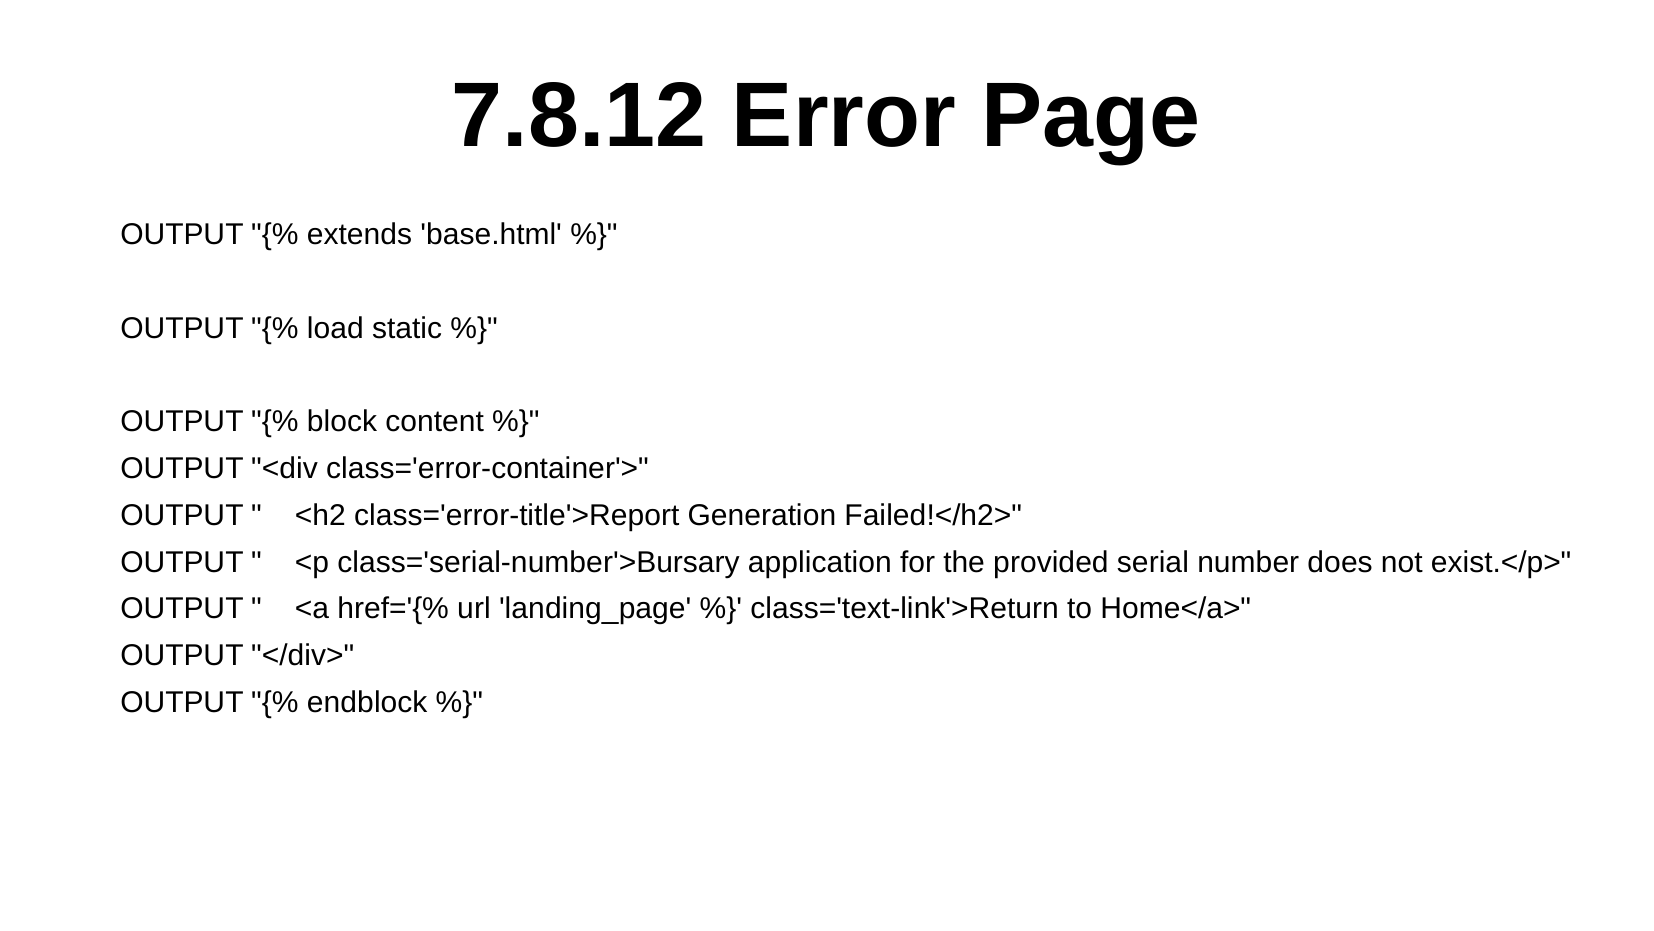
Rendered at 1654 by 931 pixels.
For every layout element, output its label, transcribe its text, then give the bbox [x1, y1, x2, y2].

list OUTPUT "{% extends 'base.html' %}" OUTPUT "{% load static %}" OUTPUT "{% block content %}" OUTPUT "<div class='error-container'>" OUTPUT " <h2 class='error-title'>Report Generation Failed!</h2>" OUTPUT " <p class='serial-number'>Bursary application for the provided serial number does not exist.</p>" OUTPUT " <a href='{% url 'landing_page' %}' class='text-link'>Return to Home</a>" OUTPUT "</div>" OUTPUT "{% endblock %}" [88, 217, 1577, 758]
title 7.8.12 Error Page [82, 12, 1571, 218]
